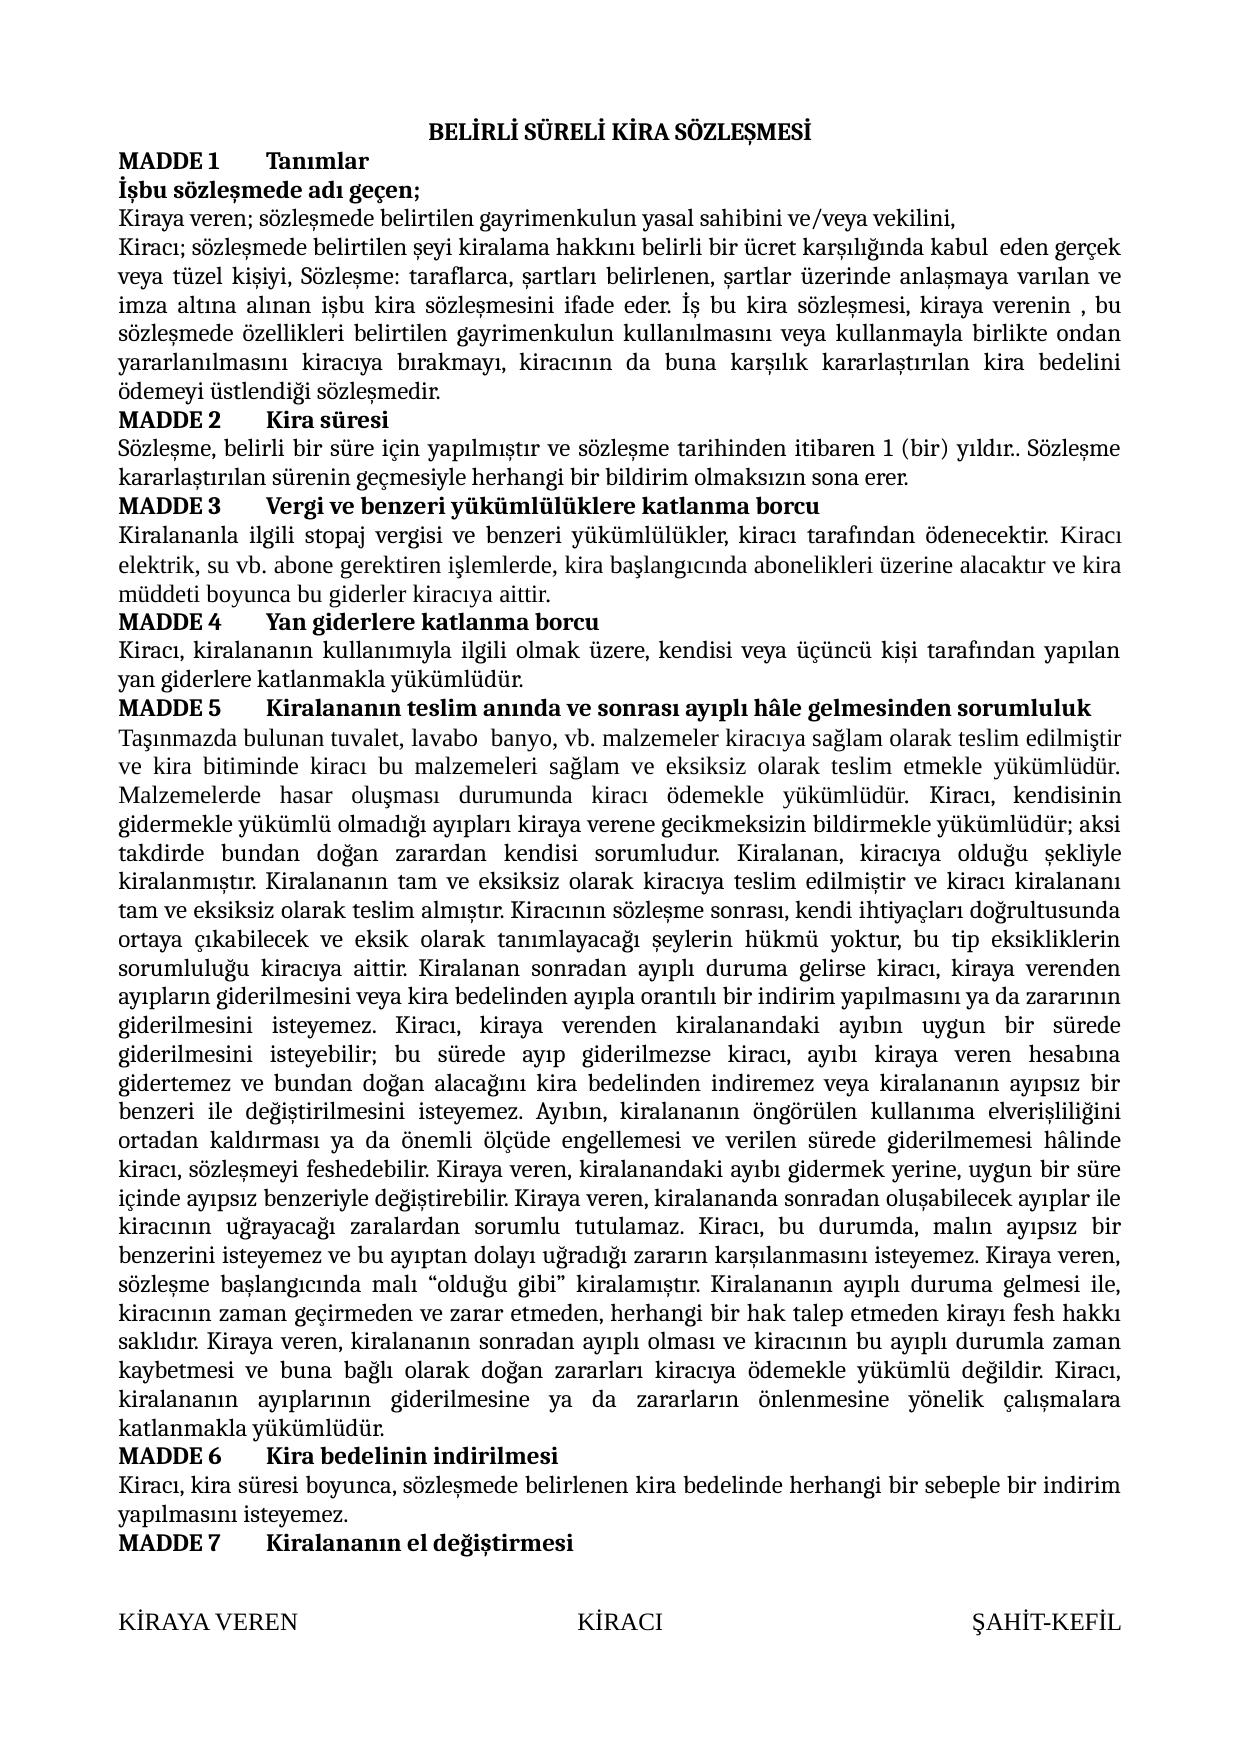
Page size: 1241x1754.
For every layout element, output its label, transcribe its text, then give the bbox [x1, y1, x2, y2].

text Sözleşme, belirli bir süre için yapılmıştır ve sözleşme tarihinden itibaren 1 (bir) yıldır.. Sözleşme kararlaştırılan sürenin geçmesiyle herhangi bir bildirim olmaksızın sona erer. [118, 434, 1122, 492]
text MADDE 1 Tanımlar [118, 147, 1122, 176]
text Kiralananla ilgili stopaj vergisi ve benzeri yükümlülükler, kiracı tarafından ödenecektir. Kiracı elektrik, su vb. abone gerektiren işlemlerde, kira başlangıcında abonelikleri üzerine alacaktır ve kira müddeti boyunca bu giderler kiracıya aittir. [118, 521, 1122, 608]
text İşbu sözleşmede adı geçen; [118, 176, 1122, 204]
text MADDE 3 Vergi ve benzeri yükümlülüklere katlanma borcu [118, 492, 1122, 521]
text MADDE 5 Kiralananın teslim anında ve sonrası ayıplı hâle gelmesinden sorumluluk [118, 694, 1122, 723]
text BELİRLİ SÜRELİ KİRA SÖZLEŞMESİ [118, 118, 1122, 147]
text MADDE 2 Kira süresi [118, 406, 1122, 434]
list Taşınmazda bulunan tuvalet, lavabo banyo, vb. malzemeler kiracıya sağlam olarak teslim edilmiştir ve kira bitiminde kiracı bu malzemeleri sağlam ve eksiksiz olarak teslim etmekle yükümlüdür. Malzemelerde hasar oluşması durumunda kiracı ödemekle yükümlüdür. Kiracı, kendisinin gidermekle yükümlü olmadığı ayıpları kiraya verene gecikmeksizin bildirmekle yükümlüdür; aksi takdirde bundan doğan zarardan kendisi sorumludur. Kiralanan, kiracıya olduğu şekliyle kiralanmıştır. Kiralananın tam ve eksiksiz olarak kiracıya teslim edilmiştir ve kiracı kiralananı tam ve eksiksiz olarak teslim almıştır. Kiracının sözleşme sonrası, kendi ihtiyaçları doğrultusunda ortaya çıkabilecek ve eksik olarak tanımlayacağı şeylerin hükmü yoktur, bu tip eksikliklerin sorumluluğu kiracıya aittir. Kiralanan sonradan ayıplı duruma gelirse kiracı, kiraya verenden ayıpların giderilmesini veya kira bedelinden ayıpla orantılı bir indirim yapılmasını ya da zararının giderilmesini isteyemez. Kiracı, kiraya verenden kiralanandaki ayıbın uygun bir sürede giderilmesini isteyebilir; bu sürede ayıp giderilmezse kiracı, ayıbı kiraya veren hesabına gidertemez ve bundan doğan alacağını kira bedelinden indiremez veya kiralananın ayıpsız bir benzeri ile değiştirilmesini isteyemez. Ayıbın, kiralananın öngörülen kullanıma elverişliliğini ortadan kaldırması ya da önemli ölçüde engellemesi ve verilen sürede giderilmemesi hâlinde kiracı, sözleşmeyi feshedebilir. Kiraya veren, kiralanandaki ayıbı gidermek yerine, uygun bir süre içinde ayıpsız benzeriyle değiştirebilir. Kiraya veren, kiralananda sonradan oluşabilecek ayıplar ile kiracının uğrayacağı zaralardan sorumlu tutulamaz. Kiracı, bu durumda, malın ayıpsız bir benzerini isteyemez ve bu ayıptan dolayı uğradığı zararın karşılanmasını isteyemez. Kiraya veren, sözleşme başlangıcında malı “olduğu gibi” kiralamıştır. Kiralananın ayıplı duruma gelmesi ile, kiracının zaman geçirmeden ve zarar etmeden, herhangi bir hak talep etmeden kirayı fesh hakkı saklıdır. Kiraya veren, kiralananın sonradan ayıplı olması ve kiracının bu ayıplı durumla zaman kaybetmesi ve buna bağlı olarak doğan zararları kiracıya ödemekle yükümlü değildir. Kiracı, kiralananın ayıplarının giderilmesine ya da zararların önlenmesine yönelik çalışmalara katlanmakla yükümlüdür. [118, 723, 1122, 1442]
text Kiraya veren; sözleşmede belirtilen gayrimenkulun yasal sahibini ve/veya vekilini, [118, 204, 1122, 233]
text MADDE 6 Kira bedelinin indirilmesi [118, 1442, 1122, 1471]
text Kiracı; sözleşmede belirtilen şeyi kiralama hakkını belirli bir ücret karşılığında kabul eden gerçek veya tüzel kişiyi, Sözleşme: taraflarca, şartları belirlenen, şartlar üzerinde anlaşmaya varılan ve imza altına alınan işbu kira sözleşmesini ifade eder. İş bu kira sözleşmesi, kiraya verenin , bu sözleşmede özellikleri belirtilen gayrimenkulun kullanılmasını veya kullanmayla birlikte ondan yararlanılmasını kiracıya bırakmayı, kiracının da buna karşılık kararlaştırılan kira bedelini ödemeyi üstlendiği sözleşmedir. [118, 233, 1122, 406]
text MADDE 7 Kiralananın el değiştirmesi [118, 1528, 1122, 1557]
text MADDE 4 Yan giderlere katlanma borcu [118, 608, 1122, 636]
text Kiracı, kiralananın kullanımıyla ilgili olmak üzere, kendisi veya üçüncü kişi tarafından yapılan yan giderlere katlanmakla yükümlüdür. [118, 636, 1122, 694]
text Kiracı, kira süresi boyunca, sözleşmede belirlenen kira bedelinde herhangi bir sebeple bir indirim yapılmasını isteyemez. [118, 1471, 1122, 1528]
